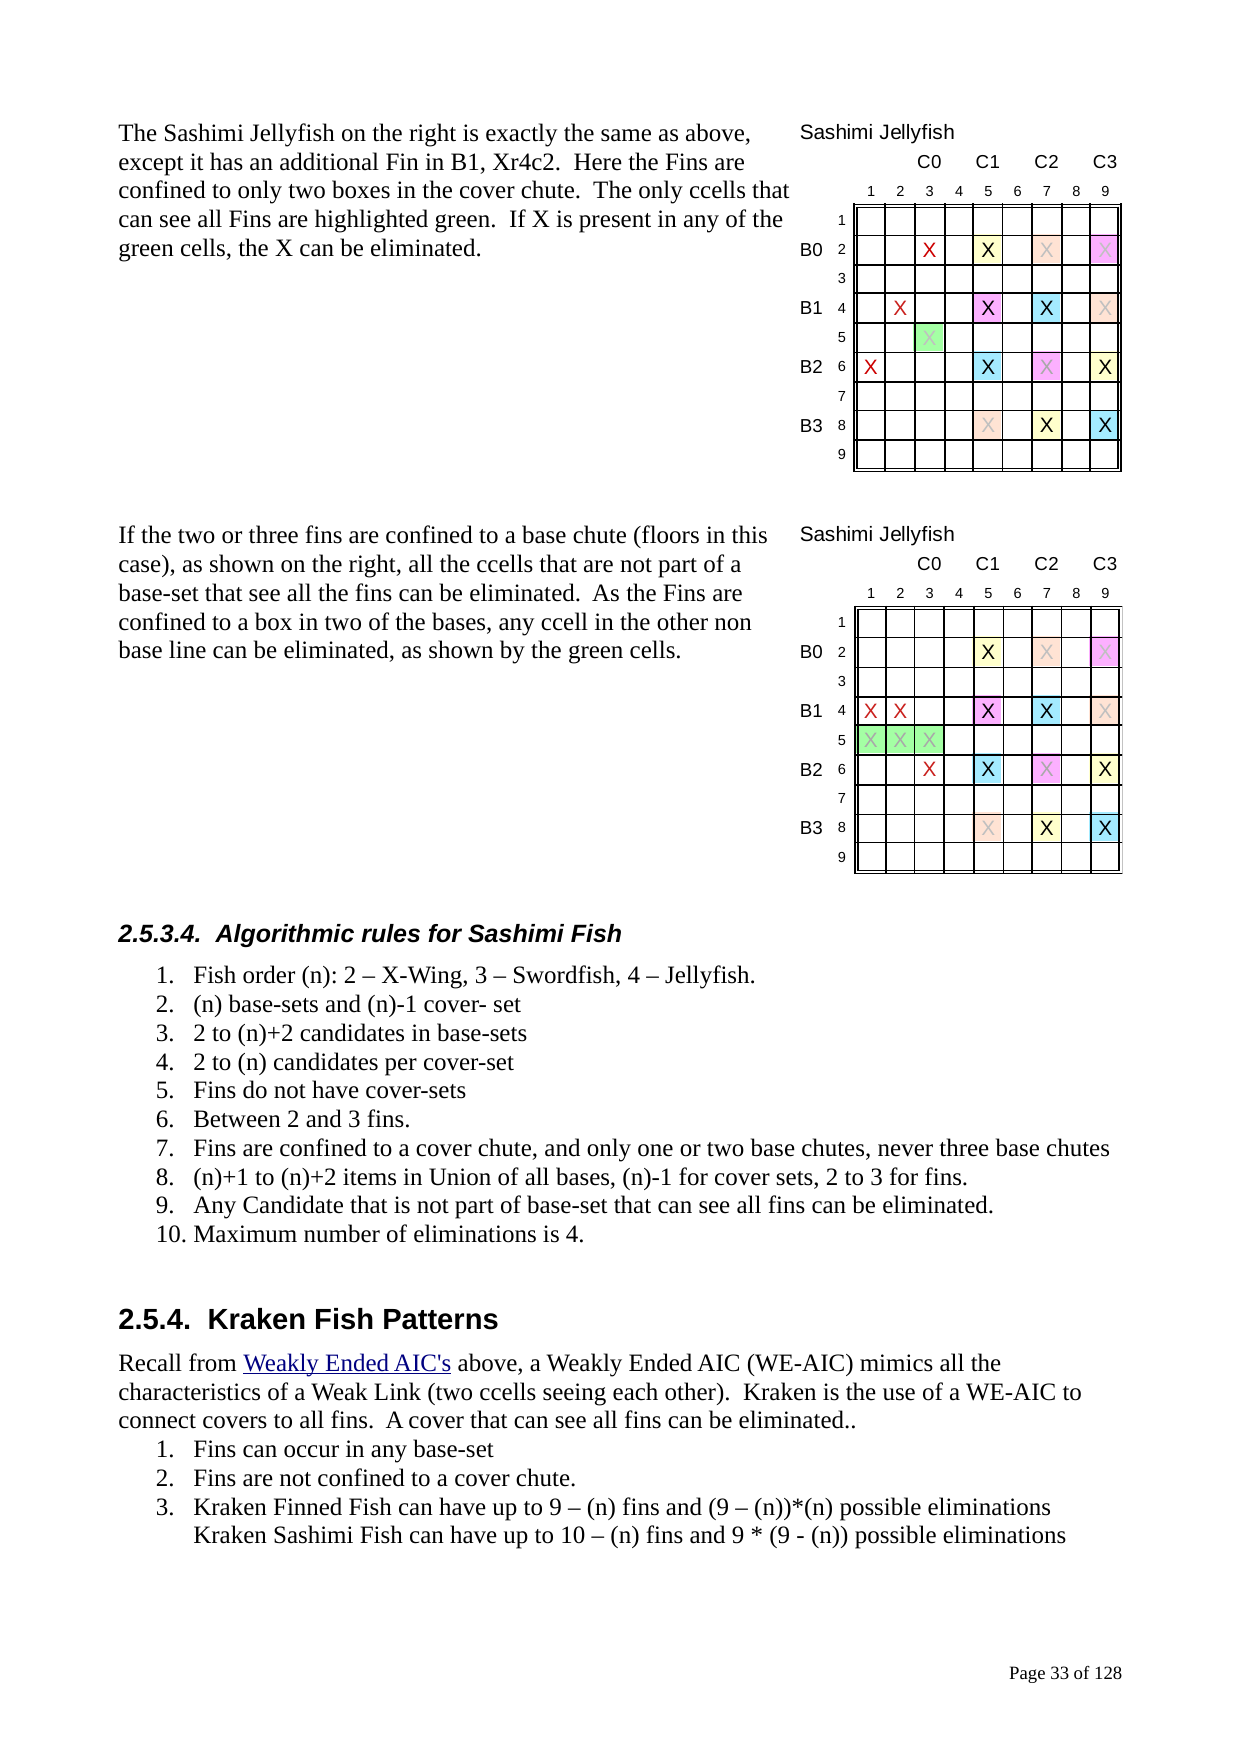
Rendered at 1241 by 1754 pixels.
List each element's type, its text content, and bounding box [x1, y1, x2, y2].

list Fins do not have cover-sets [156, 1076, 1122, 1104]
list (n) base-sets and (n)-1 cover- set [156, 989, 1122, 1018]
subtitle Algorithmic rules for Sashimi Fish [118, 919, 1122, 948]
text Recall from Weakly Ended AIC's above, a Weakly Ended AIC (WE-AIC) mimics all the characteristics of a Weak Link (two ccells seeing each other). Kraken is the use of a WE-AIC to connect covers to all fins. A cover that can see all fins can be eliminated.. [118, 1348, 1122, 1434]
list Kraken Finned Fish can have up to 9 – (n) fins and (9 – (n))*(n) possible eliminations Kraken Sashimi Fish can have up to 10 – (n) fins and 9 * (9 - (n)) possible eliminations [156, 1492, 1122, 1549]
list Fins are confined to a cover chute, and only one or two base chutes, never three base chutes [156, 1133, 1122, 1162]
list Maximum number of eliminations is 4. [156, 1219, 1122, 1248]
list Between 2 and 3 fins. [156, 1104, 1122, 1133]
text If the two or three fins are confined to a base chute (floors in this case), as shown on the right, all the ccells that are not part of a base-set that see all the fins can be eliminated. As the Fins are confined to a box in two of the bases, any ccell in the other non base line can be eliminated, as shown by the green cells. [118, 521, 1122, 664]
text The Sashimi Jellyfish on the right is exactly the same as above, except it has an additional Fin in B1, Xr4c2. Here the Fins are confined to only two boxes in the cover chute. The only ccells that can see all Fins are highlighted green. If X is present in any of the green cells, the X can be eliminated. [118, 118, 1122, 262]
subtitle Kraken Fish Patterns [118, 1302, 1122, 1335]
list Any Candidate that is not part of base-set that can see all fins can be eliminated. [156, 1191, 1122, 1219]
list Fins are not confined to a cover chute. [156, 1463, 1122, 1492]
list (n)+1 to (n)+2 items in Union of all bases, (n)-1 for cover sets, 2 to 3 for fins. [156, 1162, 1122, 1191]
list 2 to (n)+2 candidates in base-sets [156, 1018, 1122, 1047]
list 2 to (n) candidates per cover-set [156, 1047, 1122, 1076]
list Fish order (n): 2 – X-Wing, 3 – Swordfish, 4 – Jellyfish. [156, 961, 1122, 989]
list Fins can occur in any base-set [156, 1434, 1122, 1463]
